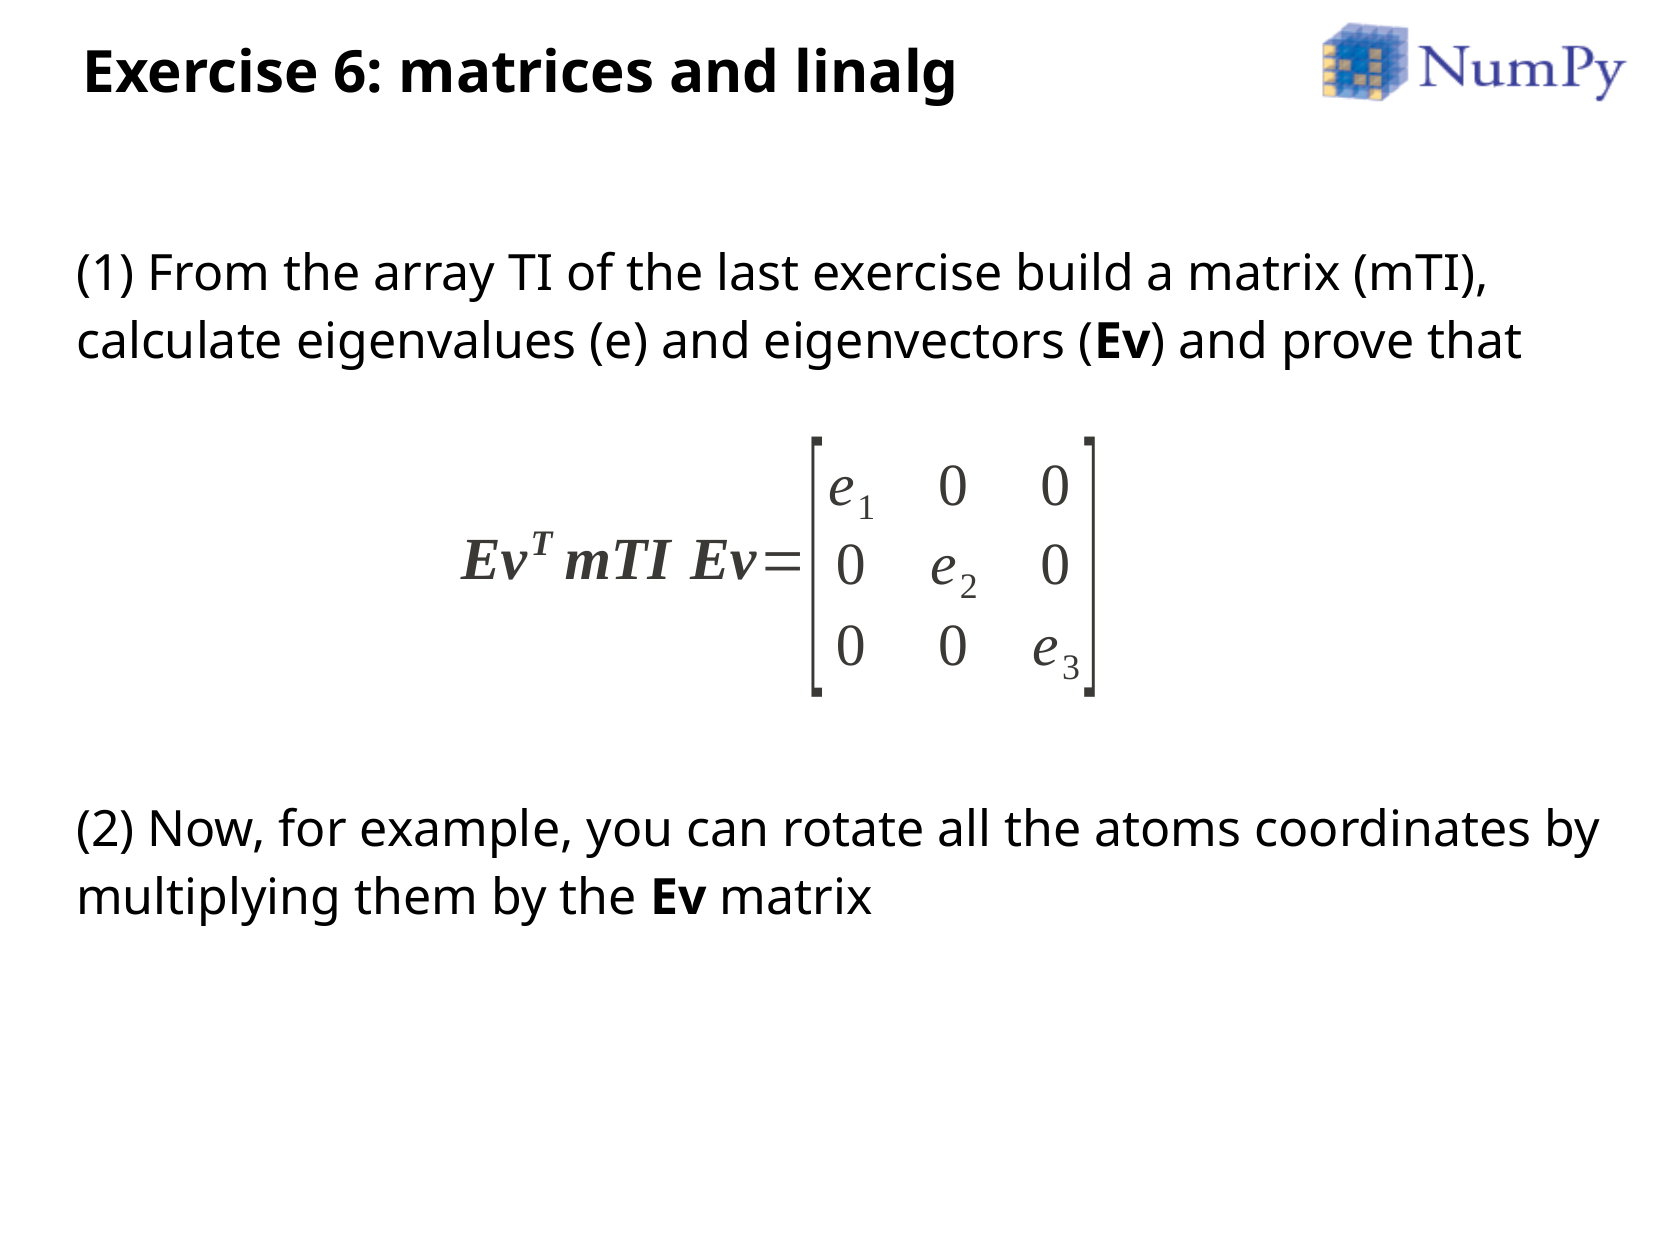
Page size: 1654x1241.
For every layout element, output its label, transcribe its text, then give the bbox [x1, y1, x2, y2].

picture [1302, 13, 1635, 113]
chart [450, 433, 1106, 700]
title Exercise 6: matrices and linalg [82, 15, 1571, 125]
list (1) From the array TI of the last exercise build a matrix (mTI), calculate eigenvalues (e) and eigenvectors (Ev) and prove that (2) Now, for example, you can rotate all the atoms coordinates by multiplying them by the Ev matrix [75, 150, 1619, 1206]
